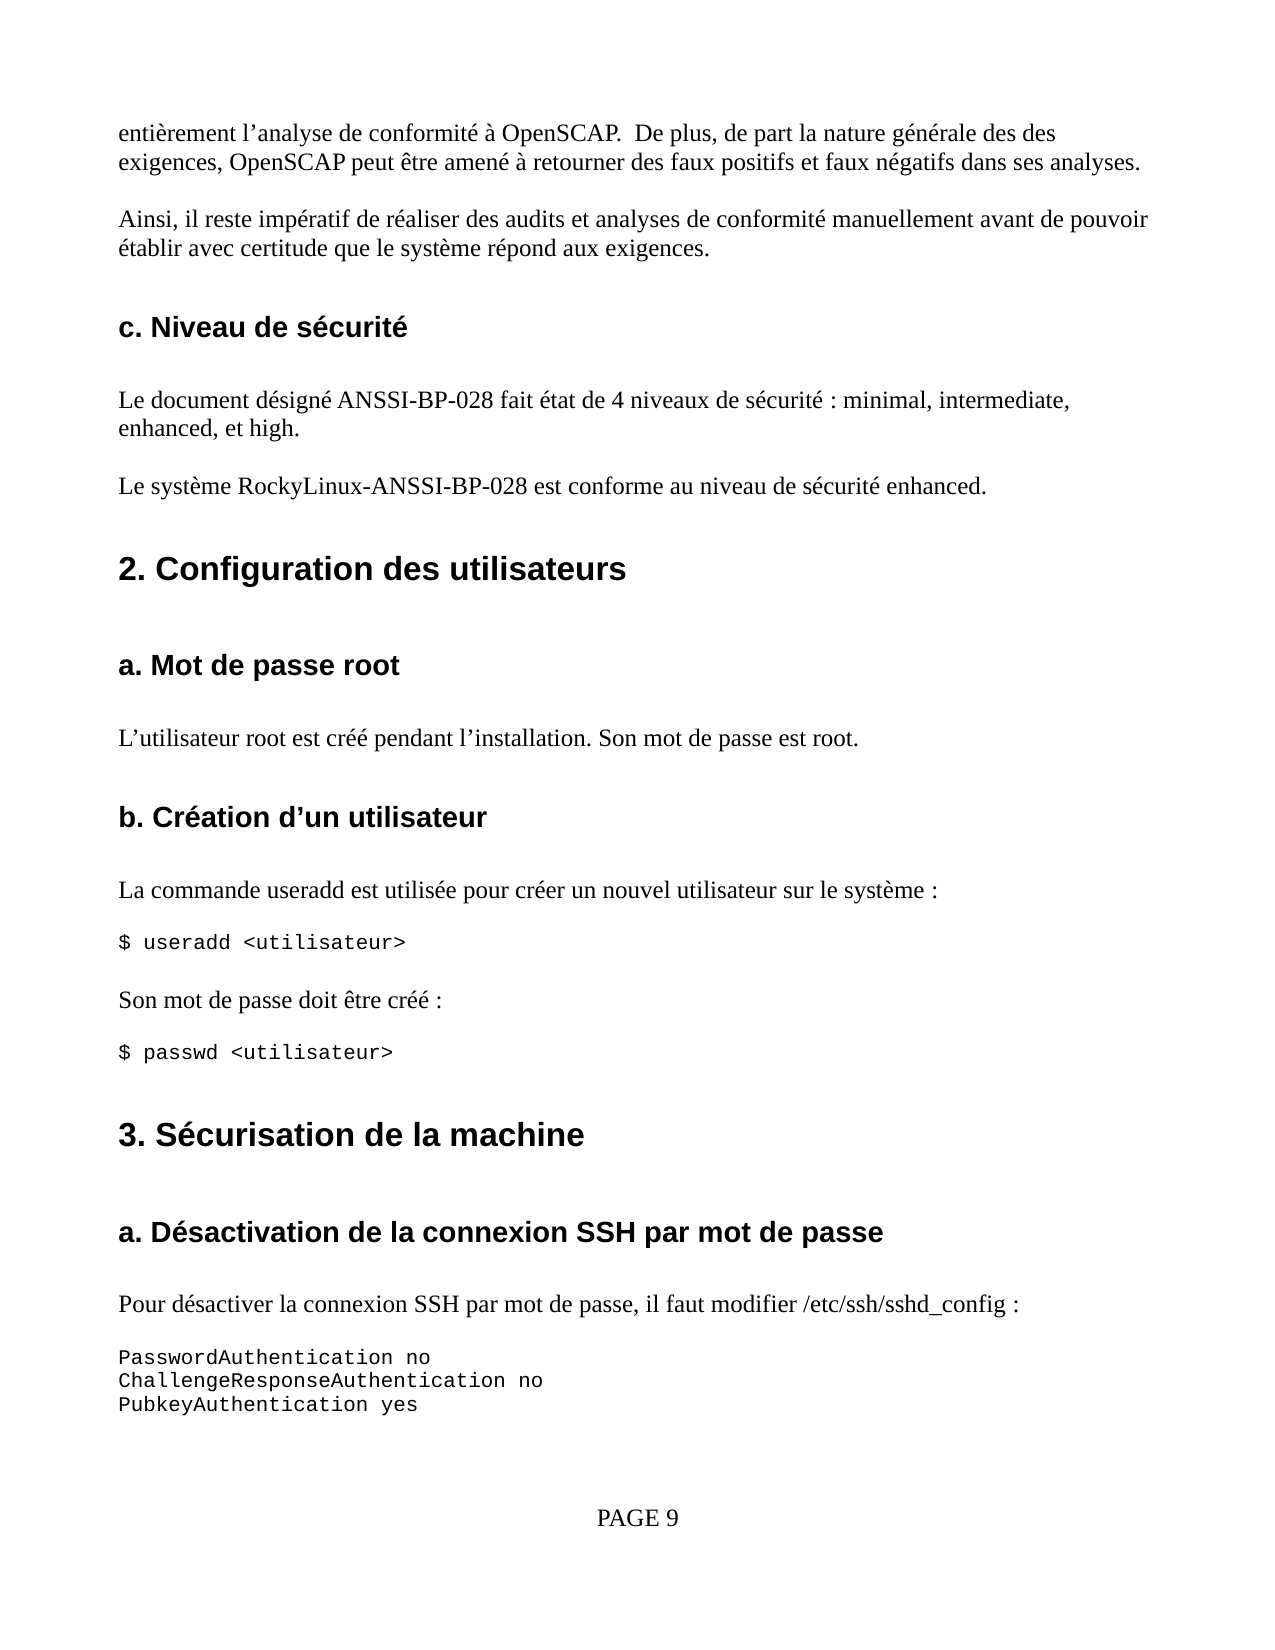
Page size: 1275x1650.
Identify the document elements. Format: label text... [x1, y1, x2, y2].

subtitle a. Désactivation de la connexion SSH par mot de passe [118, 1181, 1157, 1248]
subtitle c. Niveau de sécurité [118, 276, 1157, 343]
text Son mot de passe doit être créé : [118, 985, 1157, 1013]
text La commande useradd est utilisée pour créer un nouvel utilisateur sur le système : [118, 875, 1157, 904]
text entièrement l’analyse de conformité à OpenSCAP. De plus, de part la nature générale des des exigences, OpenSCAP peut être amené à retourner des faux positifs et faux négatifs dans ses analyses. [118, 118, 1157, 176]
text PasswordAuthentication no [118, 1347, 1157, 1371]
text ChallengeResponseAuthentication no [118, 1371, 1157, 1394]
subtitle b. Création d’un utilisateur [118, 767, 1157, 834]
text PubkeyAuthentication yes [118, 1394, 1157, 1418]
text Le document désigné ANSSI-BP-028 fait état de 4 niveaux de sécurité : minimal, intermediate, enhanced, et high. [118, 385, 1157, 442]
text L’utilisateur root est créé pendant l’installation. Son mot de passe est root. [118, 723, 1157, 752]
text Pour désactiver la connexion SSH par mot de passe, il faut modifier /etc/ssh/sshd_config : [118, 1289, 1157, 1318]
text $ passwd <utilisateur> [118, 1042, 1157, 1066]
subtitle a. Mot de passe root [118, 615, 1157, 682]
text $ useradd <utilisateur> [118, 932, 1157, 956]
text Le système RockyLinux-ANSSI-BP-028 est conforme au niveau de sécurité enhanced. [118, 471, 1157, 500]
subtitle 3. Sécurisation de la machine [118, 1116, 1157, 1154]
text Ainsi, il reste impératif de réaliser des audits et analyses de conformité manuellement avant de pouvoir établir avec certitude que le système répond aux exigences. [118, 204, 1157, 262]
subtitle 2. Configuration des utilisateurs [118, 549, 1157, 588]
